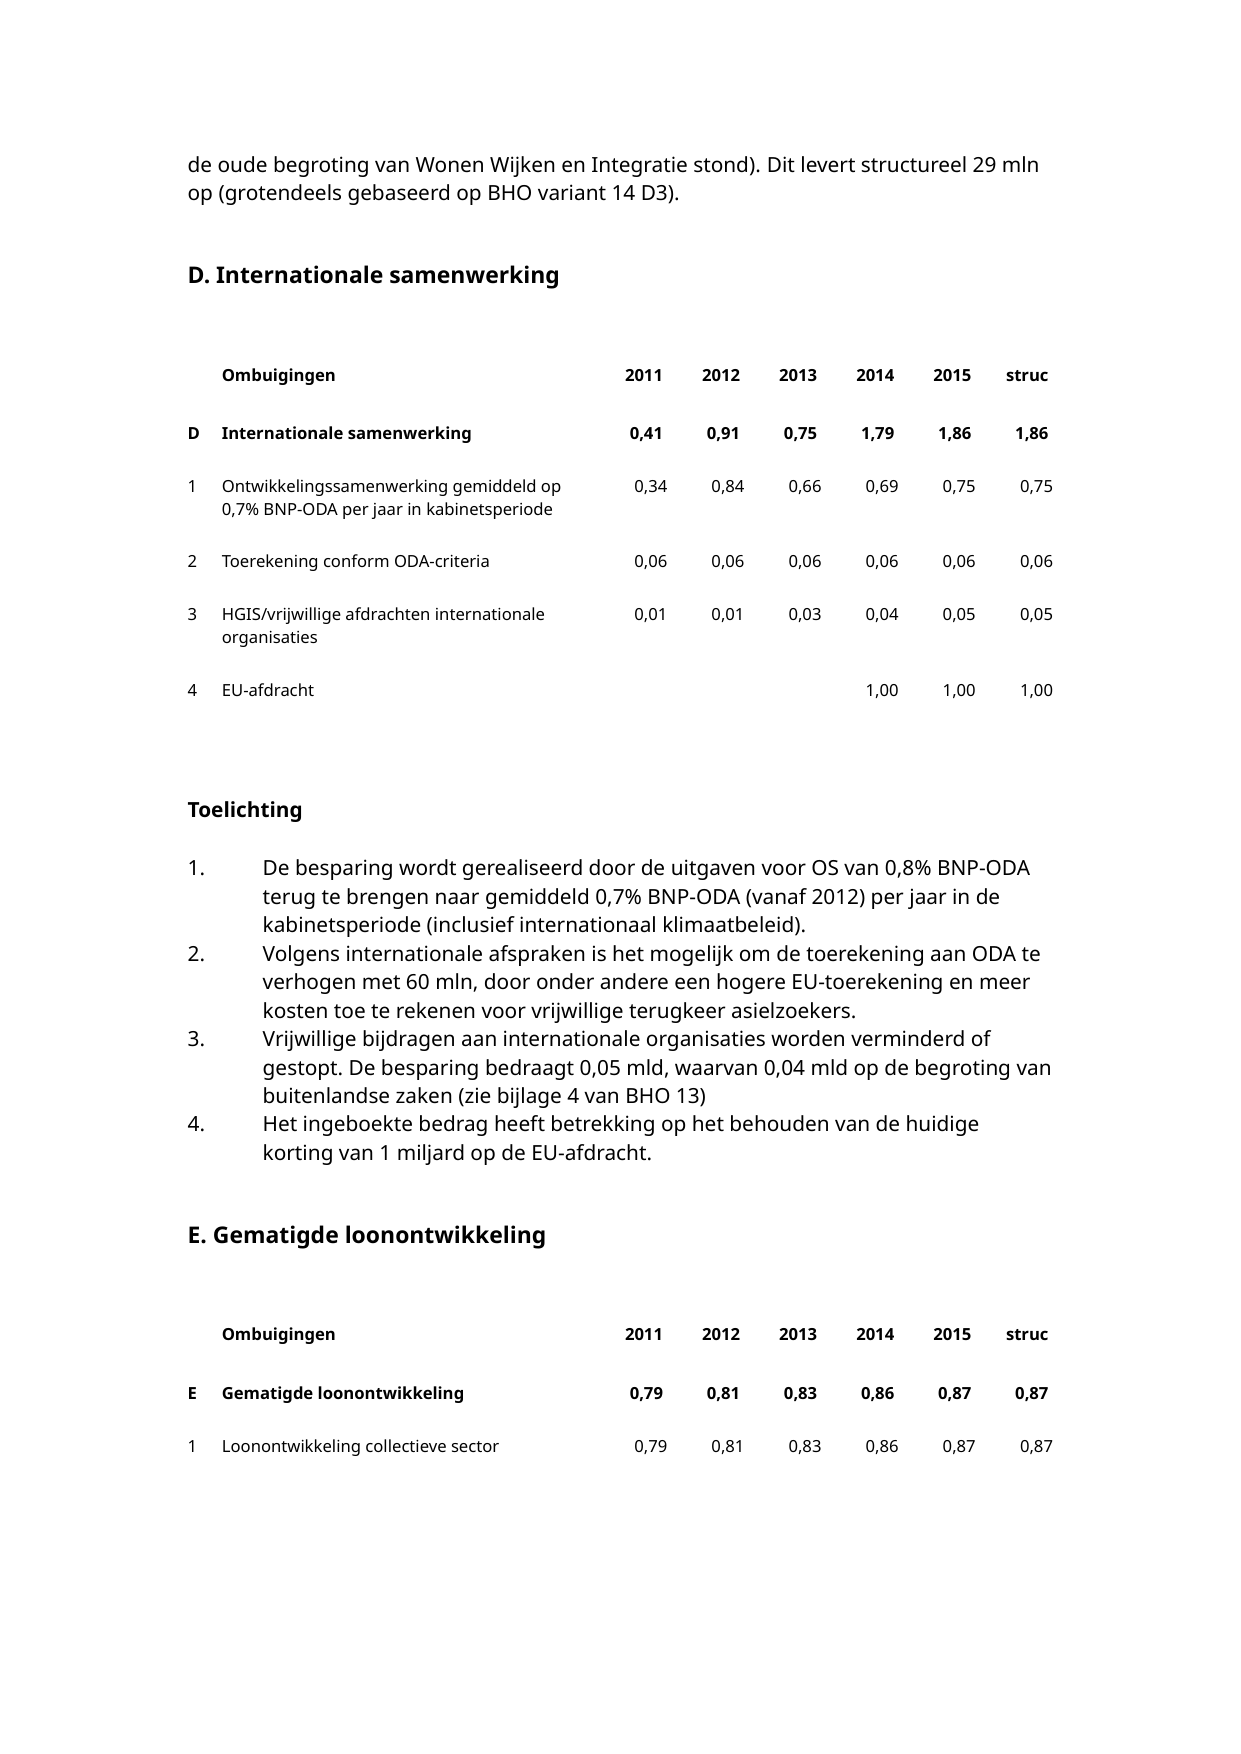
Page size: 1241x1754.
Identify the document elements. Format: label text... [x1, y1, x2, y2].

table_header [188, 364, 222, 422]
table_header 2012 [667, 364, 744, 422]
list De besparing wordt gerealiseerd door de uitgaven voor OS van 0,8% BNP-ODA terug te brengen naar gemiddeld 0,7% BNP-ODA (vanaf 2012) per jaar in de kabinetsperiode (inclusief internationaal klimaatbeleid). [187, 853, 1053, 939]
table_cell 0,03 [744, 603, 821, 678]
table_header struc [975, 1323, 1053, 1381]
table_cell 0,83 [744, 1434, 821, 1487]
table_cell 0,06 [590, 550, 667, 603]
text de oude begroting van Wonen Wijken en Integratie stond). Dit levert structureel 29 mln op (grotendeels gebaseerd op BHO variant 14 D3). [187, 150, 1053, 207]
table_header 2011 [590, 1323, 667, 1381]
table_header struc [975, 364, 1053, 422]
text Toelichting [187, 795, 1053, 823]
table_cell 0,87 [898, 1381, 975, 1434]
table_cell 0,06 [667, 550, 744, 603]
list Vrijwillige bijdragen aan internationale organisaties worden verminderd of gestopt. De besparing bedraagt 0,05 mld, waarvan 0,04 mld op de begroting van buitenlandse zaken (zie bijlage 4 van BHO 13) [187, 1024, 1053, 1109]
table_cell 0,75 [975, 475, 1053, 550]
table_cell 0,87 [898, 1434, 975, 1487]
table_cell 4 [188, 678, 222, 737]
table_header 2012 [667, 1323, 744, 1381]
table_header 2014 [821, 1323, 898, 1381]
table_header Ombuigingen [222, 1323, 590, 1381]
table_cell E [188, 1381, 222, 1434]
table_cell 2 [188, 550, 222, 603]
table_cell 0,81 [667, 1434, 744, 1487]
table_cell 0,79 [590, 1381, 667, 1434]
table_cell 0,84 [667, 475, 744, 550]
table_cell Gematigde loonontwikkeling [222, 1381, 590, 1434]
table_cell HGIS/vrijwillige afdrachten internationale organisaties [222, 603, 590, 678]
table_header [188, 1323, 222, 1381]
list Volgens internationale afspraken is het mogelijk om de toerekening aan ODA te verhogen met 60 mln, door onder andere een hogere EU-toerekening en meer kosten toe te rekenen voor vrijwillige terugkeer asielzoekers. [187, 939, 1053, 1024]
table_cell 1,00 [898, 678, 975, 737]
table_cell 0,86 [821, 1381, 898, 1434]
table_cell 0,86 [821, 1434, 898, 1487]
table_header 2013 [744, 364, 821, 422]
table_cell D [188, 422, 222, 475]
table_cell [744, 678, 821, 737]
table_cell 0,06 [744, 550, 821, 603]
table_cell 0,91 [667, 422, 744, 475]
table_cell EU-afdracht [222, 678, 590, 737]
table_header Ombuigingen [222, 364, 590, 422]
table_cell 1,00 [821, 678, 898, 737]
table_cell 0,01 [590, 603, 667, 678]
table_cell 0,41 [590, 422, 667, 475]
table_cell [667, 678, 744, 737]
table_cell 1,00 [975, 678, 1053, 737]
table_cell 0,75 [898, 475, 975, 550]
table_cell 0,05 [975, 603, 1053, 678]
table_cell 1,79 [821, 422, 898, 475]
table_cell Loonontwikkeling collectieve sector [222, 1434, 590, 1487]
table_cell 0,66 [744, 475, 821, 550]
table_cell Toerekening conform ODA-criteria [222, 550, 590, 603]
subtitle E. Gematigde loonontwikkeling [187, 1219, 1053, 1250]
table_cell 1 [188, 1434, 222, 1487]
table_cell 0,06 [821, 550, 898, 603]
list Het ingeboekte bedrag heeft betrekking op het behouden van de huidige korting van 1 miljard op de EU-afdracht. [187, 1109, 1053, 1166]
table_cell 0,06 [975, 550, 1053, 603]
table_header 2011 [590, 364, 667, 422]
table_cell 0,81 [667, 1381, 744, 1434]
table_cell 0,69 [821, 475, 898, 550]
table_cell Internationale samenwerking [222, 422, 590, 475]
subtitle D. Internationale samenwerking [187, 259, 1053, 291]
table_cell 0,06 [898, 550, 975, 603]
table_header 2013 [744, 1323, 821, 1381]
table_cell 0,04 [821, 603, 898, 678]
table_cell 3 [188, 603, 222, 678]
table_header 2014 [821, 364, 898, 422]
table_cell 0,01 [667, 603, 744, 678]
table_cell 0,83 [744, 1381, 821, 1434]
table_cell [590, 678, 667, 737]
table_cell 1 [188, 475, 222, 550]
table_cell 1,86 [975, 422, 1053, 475]
table_cell 1,86 [898, 422, 975, 475]
table_header 2015 [898, 364, 975, 422]
table_cell 0,79 [590, 1434, 667, 1487]
table_cell 0,87 [975, 1434, 1053, 1487]
table_cell 0,87 [975, 1381, 1053, 1434]
table_cell 0,75 [744, 422, 821, 475]
table_cell 0,34 [590, 475, 667, 550]
table_cell 0,05 [898, 603, 975, 678]
table_cell Ontwikkelingssamenwerking gemiddeld op 0,7% BNP-ODA per jaar in kabinetsperiode [222, 475, 590, 550]
table_header 2015 [898, 1323, 975, 1381]
